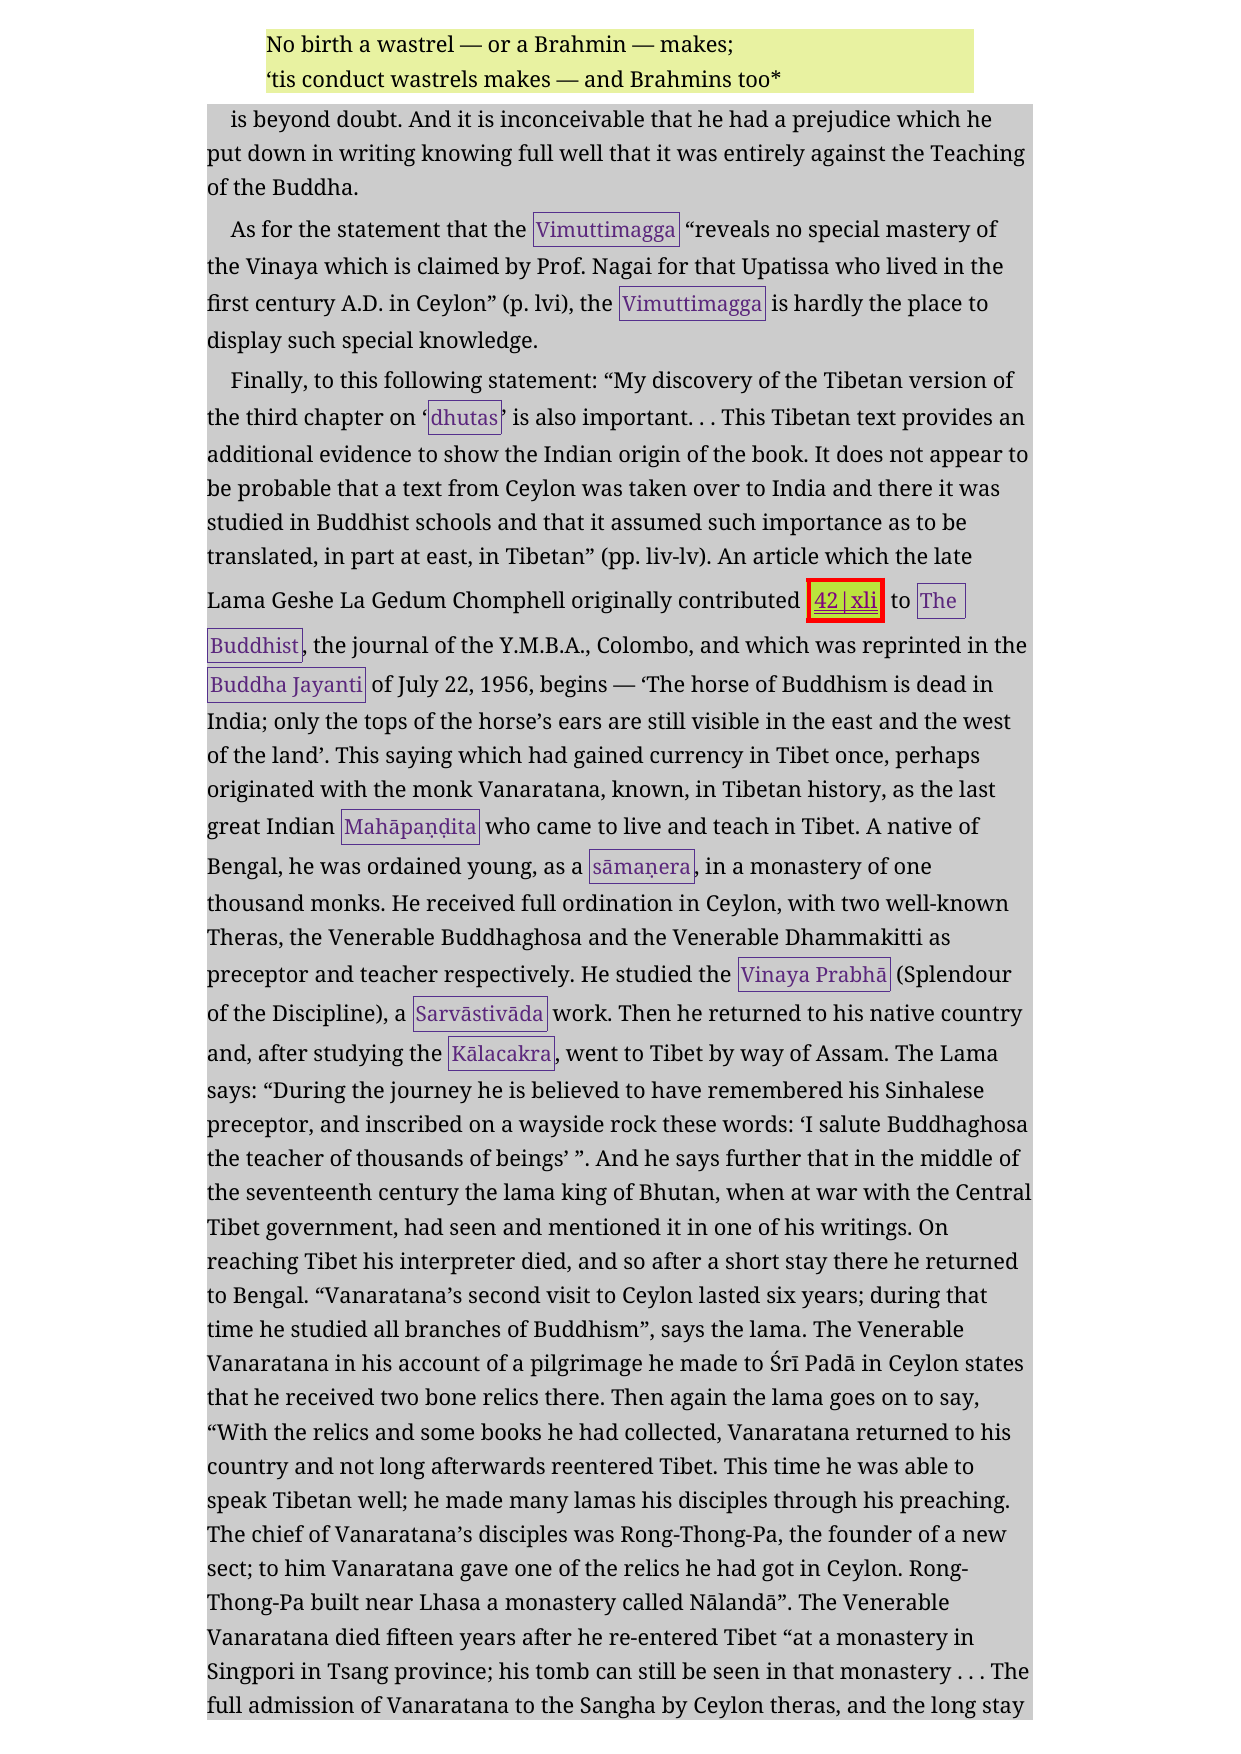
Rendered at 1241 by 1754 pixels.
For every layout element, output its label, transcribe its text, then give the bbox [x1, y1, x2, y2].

text Finally, to this following statement: “My discovery of the Tibetan version of the third chapter on ‘dhutas’ is also important. . . This Tibetan text provides an additional evidence to show the Indian origin of the book. It does not appear to be probable that a text from Ceylon was taken over to India and there it was studied in Buddhist schools and that it assumed such importance as to be translated, in part at east, in Tibetan” (pp. liv-lv). An article which the late Lama Geshe La Gedum Chomphell originally contributed 42|xli to The Buddhist, the journal of the Y.M.B.A., Colombo, and which was reprinted in the Buddha Jayanti of July 22, 1956, begins — ‘The horse of Buddhism is dead in India; only the tops of the horse’s ears are still visible in the east and the west of the land’. This saying which had gained currency in Tibet once, perhaps originated with the monk Vanaratana, known, in Tibetan history, as the last great Indian Mahāpaṇḍita who came to live and teach in Tibet. A native of Bengal, he was ordained young, as a sāmaṇera, in a monastery of one thousand monks. He received full ordination in Ceylon, with two well-known Theras, the Venerable Buddhaghosa and the Venerable Dhammakitti as preceptor and teacher respectively. He studied the Vinaya Prabhā (Splendour of the Discipline), a Sarvāstivāda work. Then he returned to his native country and, after studying the Kālacakra, went to Tibet by way of Assam. The Lama says: “During the journey he is believed to have remembered his Sinhalese preceptor, and inscribed on a wayside rock these words: ‘I salute Buddhaghosa the teacher of thousands of beings’ ”. And he says further that in the middle of the seventeenth century the lama king of Bhutan, when at war with the Central Tibet government, had seen and mentioned it in one of his writings. On reaching Tibet his interpreter died, and so after a short stay there he returned to Bengal. “Vanaratana’s second visit to Ceylon lasted six years; during that time he studied all branches of Buddhism”, says the lama. The Venerable Vanaratana in his account of a pilgrimage he made to Śrī Padā in Ceylon states that he received two bone relics there. Then again the lama goes on to say, “With the relics and some books he had collected, Vanaratana returned to his country and not long afterwards reentered Tibet. This time he was able to speak Tibetan well; he made many lamas his disciples through his preaching. The chief of Vanaratana’s disciples was Rong-Thong-Pa, the founder of a new sect; to him Vanaratana gave one of the relics he had got in Ceylon. Rong-Thong-Pa built near Lhasa a monastery called Nālandā”. The Venerable Vanaratana died fifteen years after he re-entered Tibet “at a monastery in Singpori in Tsang province; his tomb can still be seen in that monastery . . . The full admission of Vanaratana to the Sangha by Ceylon theras, and the long stay [207, 365, 1033, 1720]
text As for the statement that the Vimuttimagga “reveals no special mastery of the Vinaya which is claimed by Prof. Nagai for that Upatissa who lived in the first century A.D. in Ceylon” (p. lvi), the Vimuttimagga is hardly the place to display such special knowledge. [207, 212, 1033, 354]
text is beyond doubt. And it is inconceivable that he had a prejudice which he put down in writing knowing full well that it was entirely against the Teaching of the Buddha. [207, 104, 1033, 202]
text No birth a wastrel — or a Brahmin — makes; ‘tis conduct wastrels makes — and Brahmins too* [266, 29, 974, 93]
